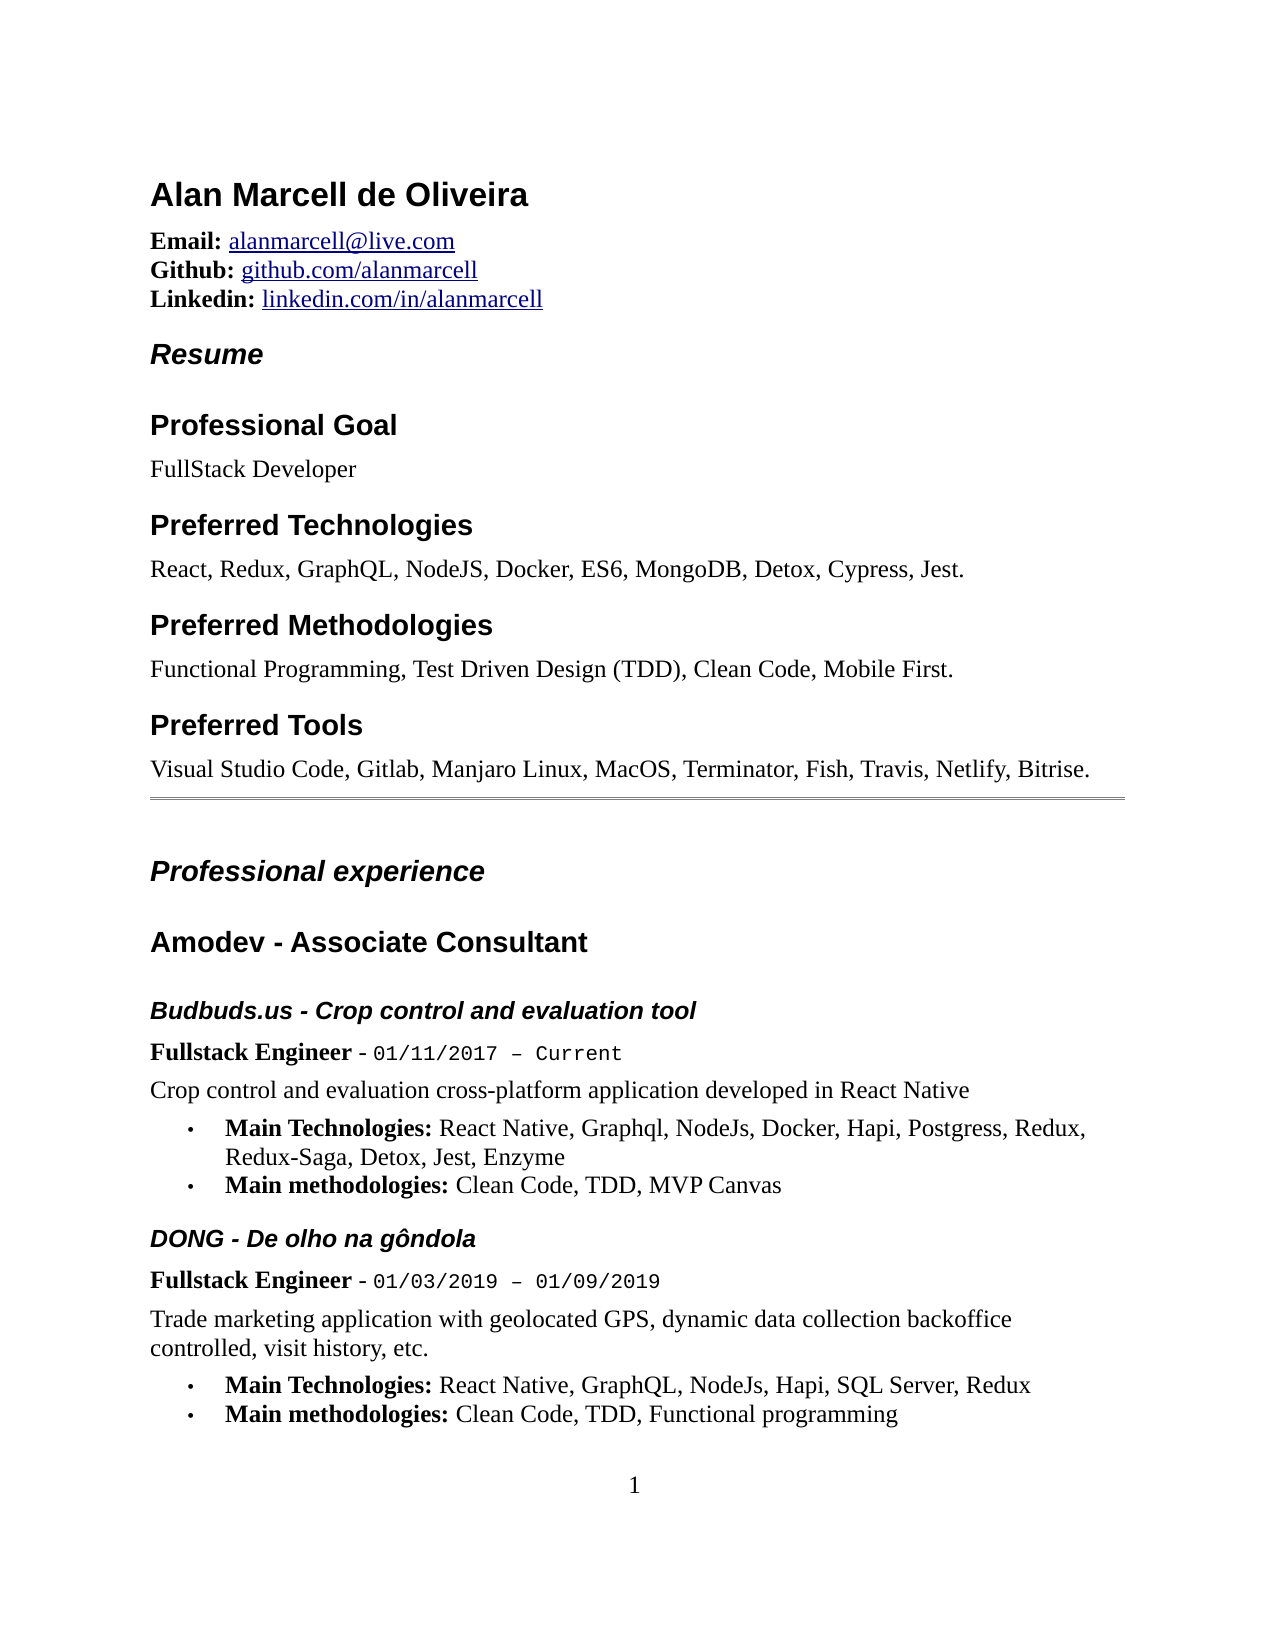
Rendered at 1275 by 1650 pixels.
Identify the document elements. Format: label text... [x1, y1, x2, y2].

subtitle Resume [150, 337, 1125, 371]
text React, Redux, GraphQL, NodeJS, Docker, ES6, MongoDB, Detox, Cypress, Jest. [150, 554, 1125, 583]
text Functional Programming, Test Driven Design (TDD), Clean Code, Mobile First. [150, 654, 1125, 683]
text FullStack Developer [150, 454, 1125, 483]
text Visual Studio Code, Gitlab, Manjaro Linux, MacOS, Terminator, Fish, Travis, Netlify, Bitrise. [150, 754, 1125, 783]
subtitle Preferred Technologies [150, 508, 1125, 542]
subtitle Professional experience [150, 854, 1125, 887]
subtitle Professional Goal [150, 408, 1125, 442]
subtitle Preferred Methodologies [150, 608, 1125, 642]
subtitle Alan Marcell de Oliveira [150, 175, 1125, 214]
text Crop control and evaluation cross-platform application developed in React Native [150, 1075, 1125, 1104]
text Trade marketing application with geolocated GPS, dynamic data collection backoffice controlled, visit history, etc. [150, 1304, 1125, 1361]
text Email: alanmarcell@live.com Github: github.com/alanmarcell Linkedin: linkedin.com/in/alanmarcell [150, 226, 1125, 312]
subtitle DONG - De olho na gôndola [150, 1224, 1125, 1253]
list Main methodologies: Clean Code, TDD, Functional programming [187, 1399, 1125, 1428]
list Main Technologies: React Native, Graphql, NodeJs, Docker, Hapi, Postgress, Redux, Redux-Saga, Detox, Jest, Enzyme [187, 1113, 1125, 1171]
subtitle Budbuds.us - Crop control and evaluation tool [150, 996, 1125, 1024]
text Fullstack Engineer - 01/03/2019 – 01/09/2019 [150, 1265, 1125, 1295]
list Main methodologies: Clean Code, TDD, MVP Canvas [187, 1171, 1125, 1199]
list Main Technologies: React Native, GraphQL, NodeJs, Hapi, SQL Server, Redux [187, 1370, 1125, 1399]
subtitle Preferred Tools [150, 708, 1125, 741]
text Fullstack Engineer - 01/11/2017 – Current [150, 1037, 1125, 1066]
subtitle Amodev - Associate Consultant [150, 925, 1125, 958]
